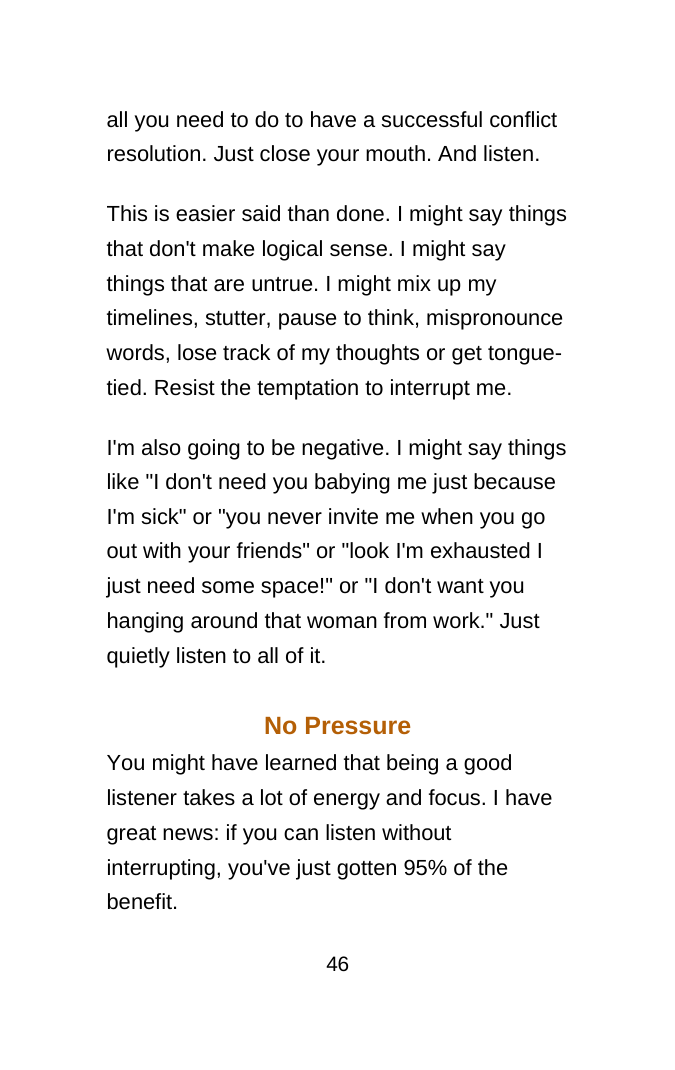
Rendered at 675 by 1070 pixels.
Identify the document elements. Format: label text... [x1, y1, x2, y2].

text This is easier said than done. I might say things that don't make logical sense. I might say things that are untrue. I might mix up my timelines, stutter, pause to think, mispronounce words, lose track of my thoughts or get tongue-tied. Resist the temptation to interrupt me. [106, 201, 568, 400]
text all you need to do to have a successful conflict resolution. Just close your mouth. And listen. [106, 106, 568, 166]
text You might have learned that being a good listener takes a lot of energy and focus. I have great news: if you can listen without interrupting, you've just gotten 95% of the benefit. [106, 750, 568, 914]
subtitle No Pressure [106, 711, 568, 739]
text I'm also going to be negative. I might say things like "I don't need you babying me just because I'm sick" or "you never invite me when you go out with your friends" or "look I'm exhausted I just need some space!" or "I don't want you hanging around that woman from work." Just quietly listen to all of it. [106, 434, 568, 668]
